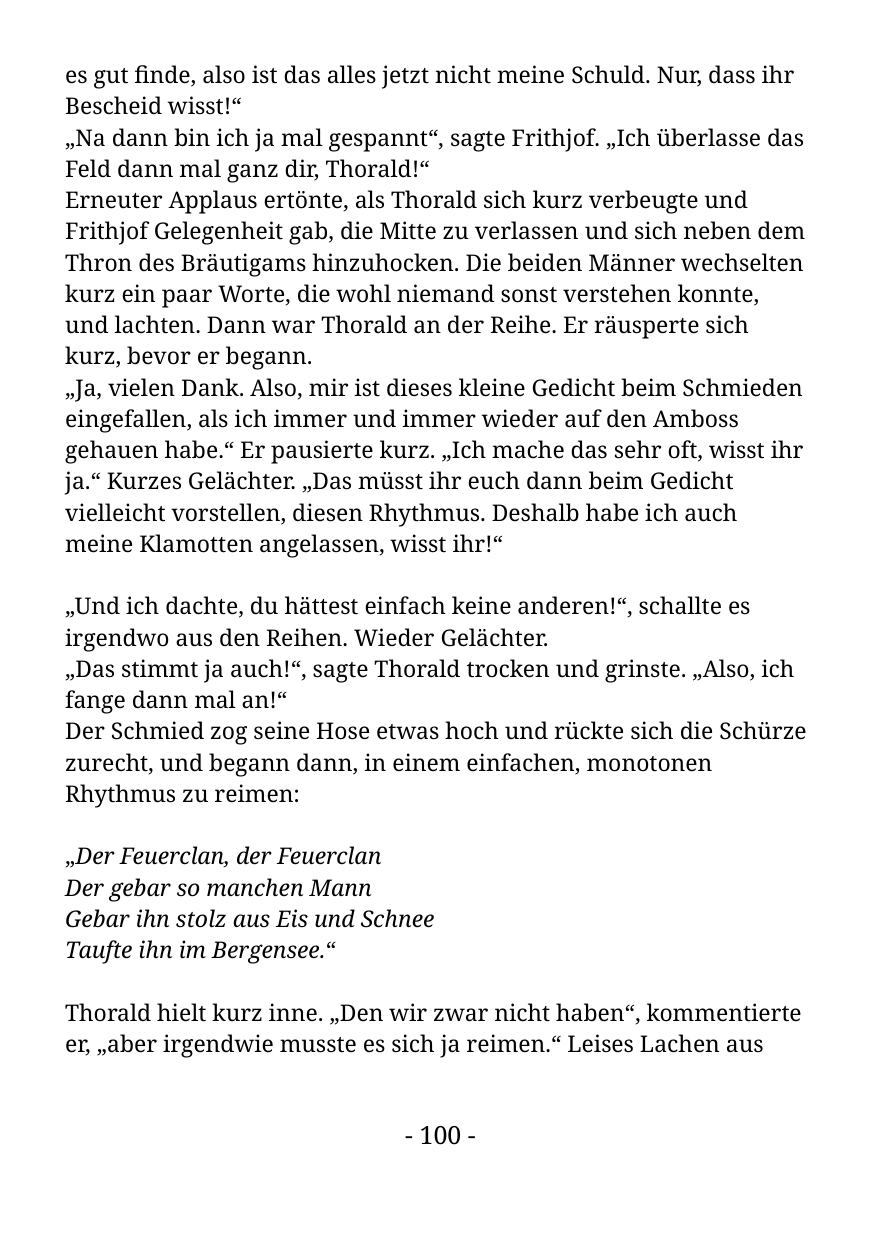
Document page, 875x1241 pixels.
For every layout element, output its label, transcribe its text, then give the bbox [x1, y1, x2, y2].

text Der Schmied zog seine Hose etwas hoch und rückte sich die Schürze zurecht, und begann dann, in einem einfachen, monotonen Rhythmus zu reimen: [65, 715, 809, 809]
text Der gebar so manchen Mann [65, 872, 809, 903]
text „Und ich dachte, du hättest einfach keine anderen!“, schallte es irgendwo aus den Reihen. Wieder Gelächter. [65, 590, 809, 653]
text Gebar ihn stolz aus Eis und Schnee [65, 903, 809, 934]
text Thorald hielt kurz inne. „Den wir zwar nicht haben“, kommentierte er, „aber irgendwie musste es sich ja reimen.“ Leises Lachen aus [65, 997, 809, 1059]
text es gut finde, also ist das alles jetzt nicht meine Schuld. Nur, dass ihr Bescheid wisst!“ [65, 59, 809, 122]
text „Ja, vielen Dank. Also, mir ist dieses kleine Gedicht beim Schmieden eingefallen, als ich immer und immer wieder auf den Amboss gehauen habe.“ Er pausierte kurz. „Ich mache das sehr oft, wisst ihr ja.“ Kurzes Gelächter. „Das müsst ihr euch dann beim Gedicht vielleicht vorstellen, diesen Rhythmus. Deshalb habe ich auch meine Klamotten angelassen, wisst ihr!“ [65, 372, 809, 559]
text Taufte ihn im Bergensee.“ [65, 934, 809, 965]
text „Der Feuerclan, der Feuerclan [65, 840, 809, 872]
text Erneuter Applaus ertönte, als Thorald sich kurz verbeugte und Frithjof Gelegenheit gab, die Mitte zu verlassen und sich neben dem Thron des Bräutigams hinzuhocken. Die beiden Männer wechselten kurz ein paar Worte, die wohl niemand sonst verstehen konnte, und lachten. Dann war Thorald an der Reihe. Er räusperte sich kurz, bevor er begann. [65, 184, 809, 372]
text „Na dann bin ich ja mal gespannt“, sagte Frithjof. „Ich überlasse das Feld dann mal ganz dir, Thorald!“ [65, 122, 809, 184]
text „Das stimmt ja auch!“, sagte Thorald trocken und grinste. „Also, ich fange dann mal an!“ [65, 653, 809, 715]
